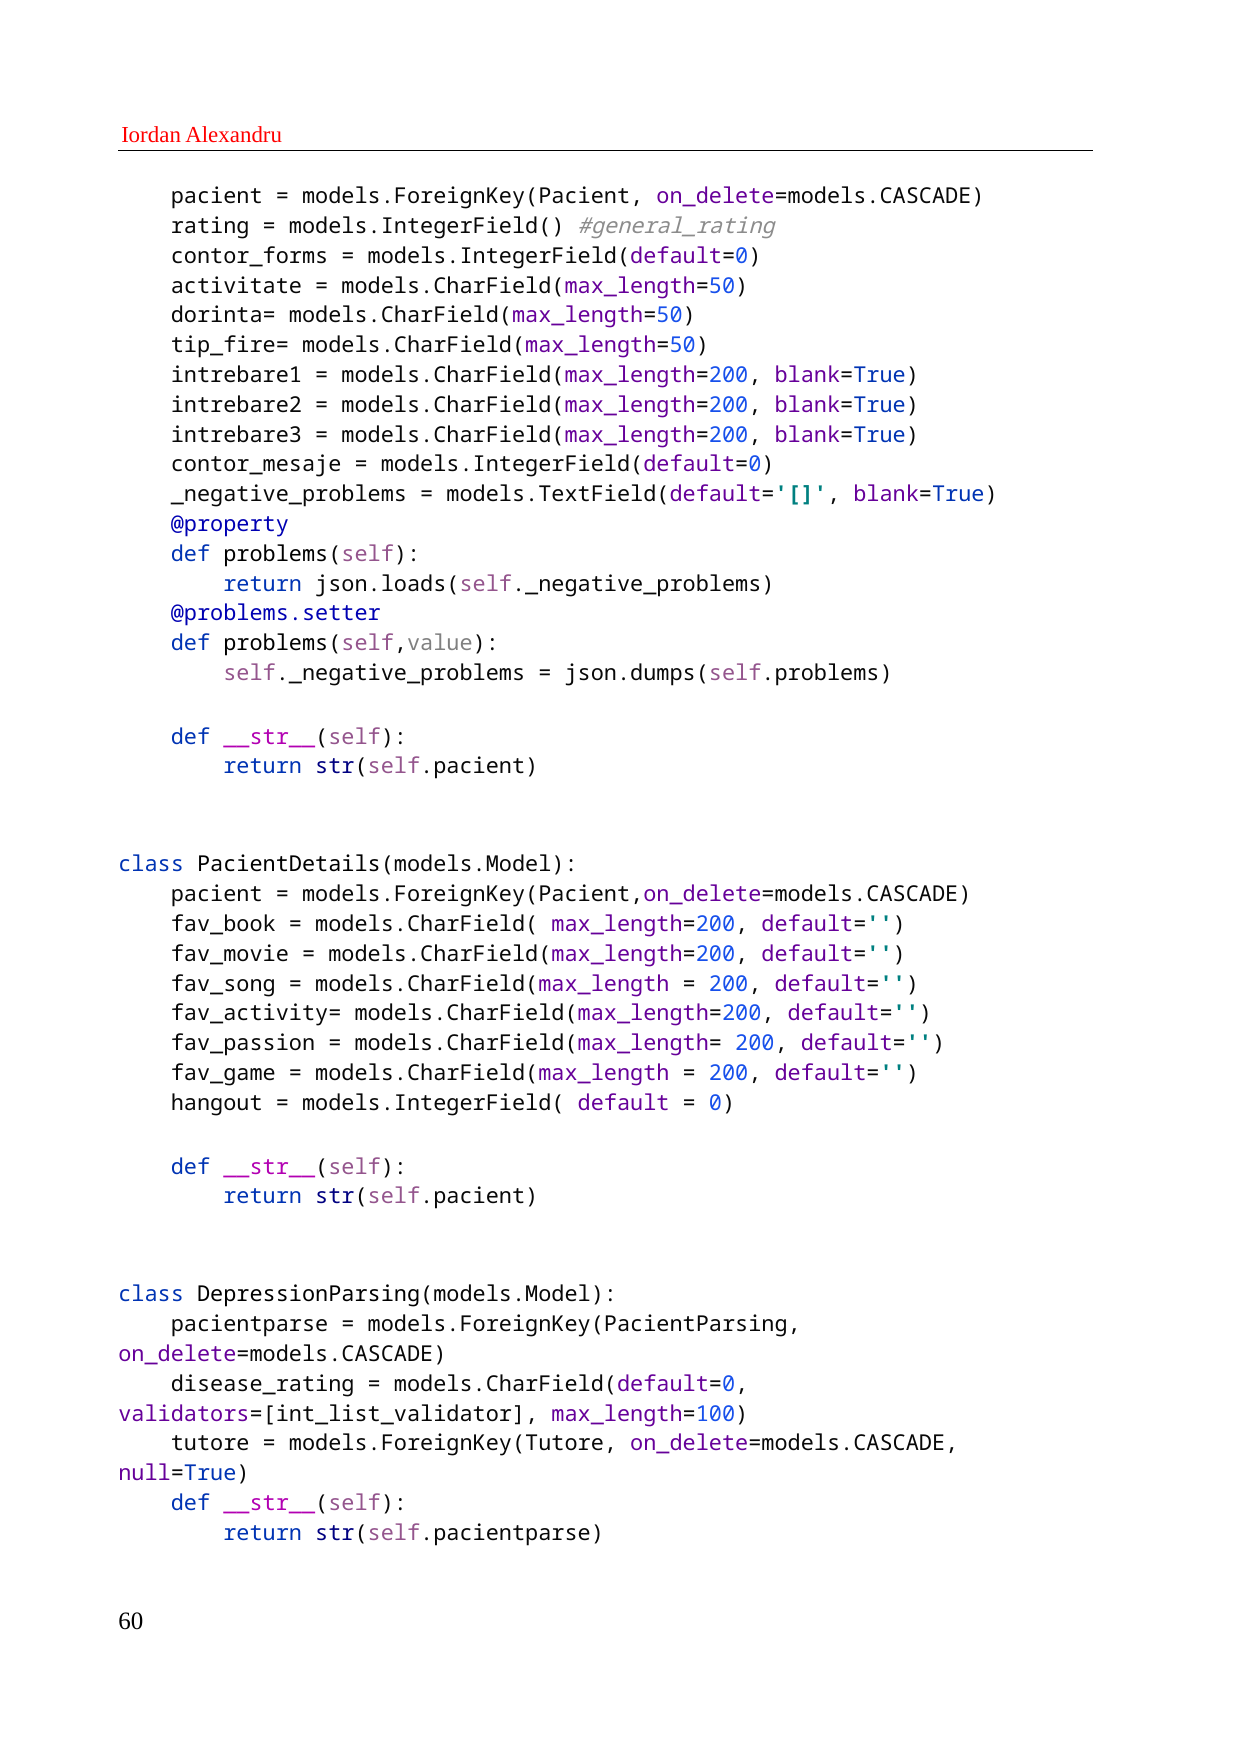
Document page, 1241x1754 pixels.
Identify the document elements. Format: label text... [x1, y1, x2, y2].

text pacient = models.ForeignKey(Pacient, on_delete=models.CASCADE) rating = models.IntegerField() #general_rating contor_forms = models.IntegerField(default=0) activitate = models.CharField(max_length=50) dorinta= models.CharField(max_length=50) tip_fire= models.CharField(max_length=50) intrebare1 = models.CharField(max_length=200, blank=True) intrebare2 = models.CharField(max_length=200, blank=True) intrebare3 = models.CharField(max_length=200, blank=True) contor_mesaje = models.IntegerField(default=0) _negative_problems = models.TextField(default='[]', blank=True) @property def problems(self): return json.loads(self._negative_problems) @problems.setter def problems(self,value): self._negative_problems = json.dumps(self.problems) def __str__(self): return str(self.pacient) class PacientDetails(models.Model): pacient = models.ForeignKey(Pacient,on_delete=models.CASCADE) fav_book = models.CharField( max_length=200, default='') fav_movie = models.CharField(max_length=200, default='') fav_song = models.CharField(max_length = 200, default='') fav_activity= models.CharField(max_length=200, default='') fav_passion = models.CharField(max_length= 200, default='') fav_game = models.CharField(max_length = 200, default='') hangout = models.IntegerField( default = 0) def __str__(self): return str(self.pacient) class DepressionParsing(models.Model): pacientparse = models.ForeignKey(PacientParsing, on_delete=models.CASCADE) disease_rating = models.CharField(default=0, validators=[int_list_validator], max_length=100) tutore = models.ForeignKey(Tutore, on_delete=models.CASCADE, null=True) def __str__(self): return str(self.pacientparse) [118, 180, 1093, 1546]
